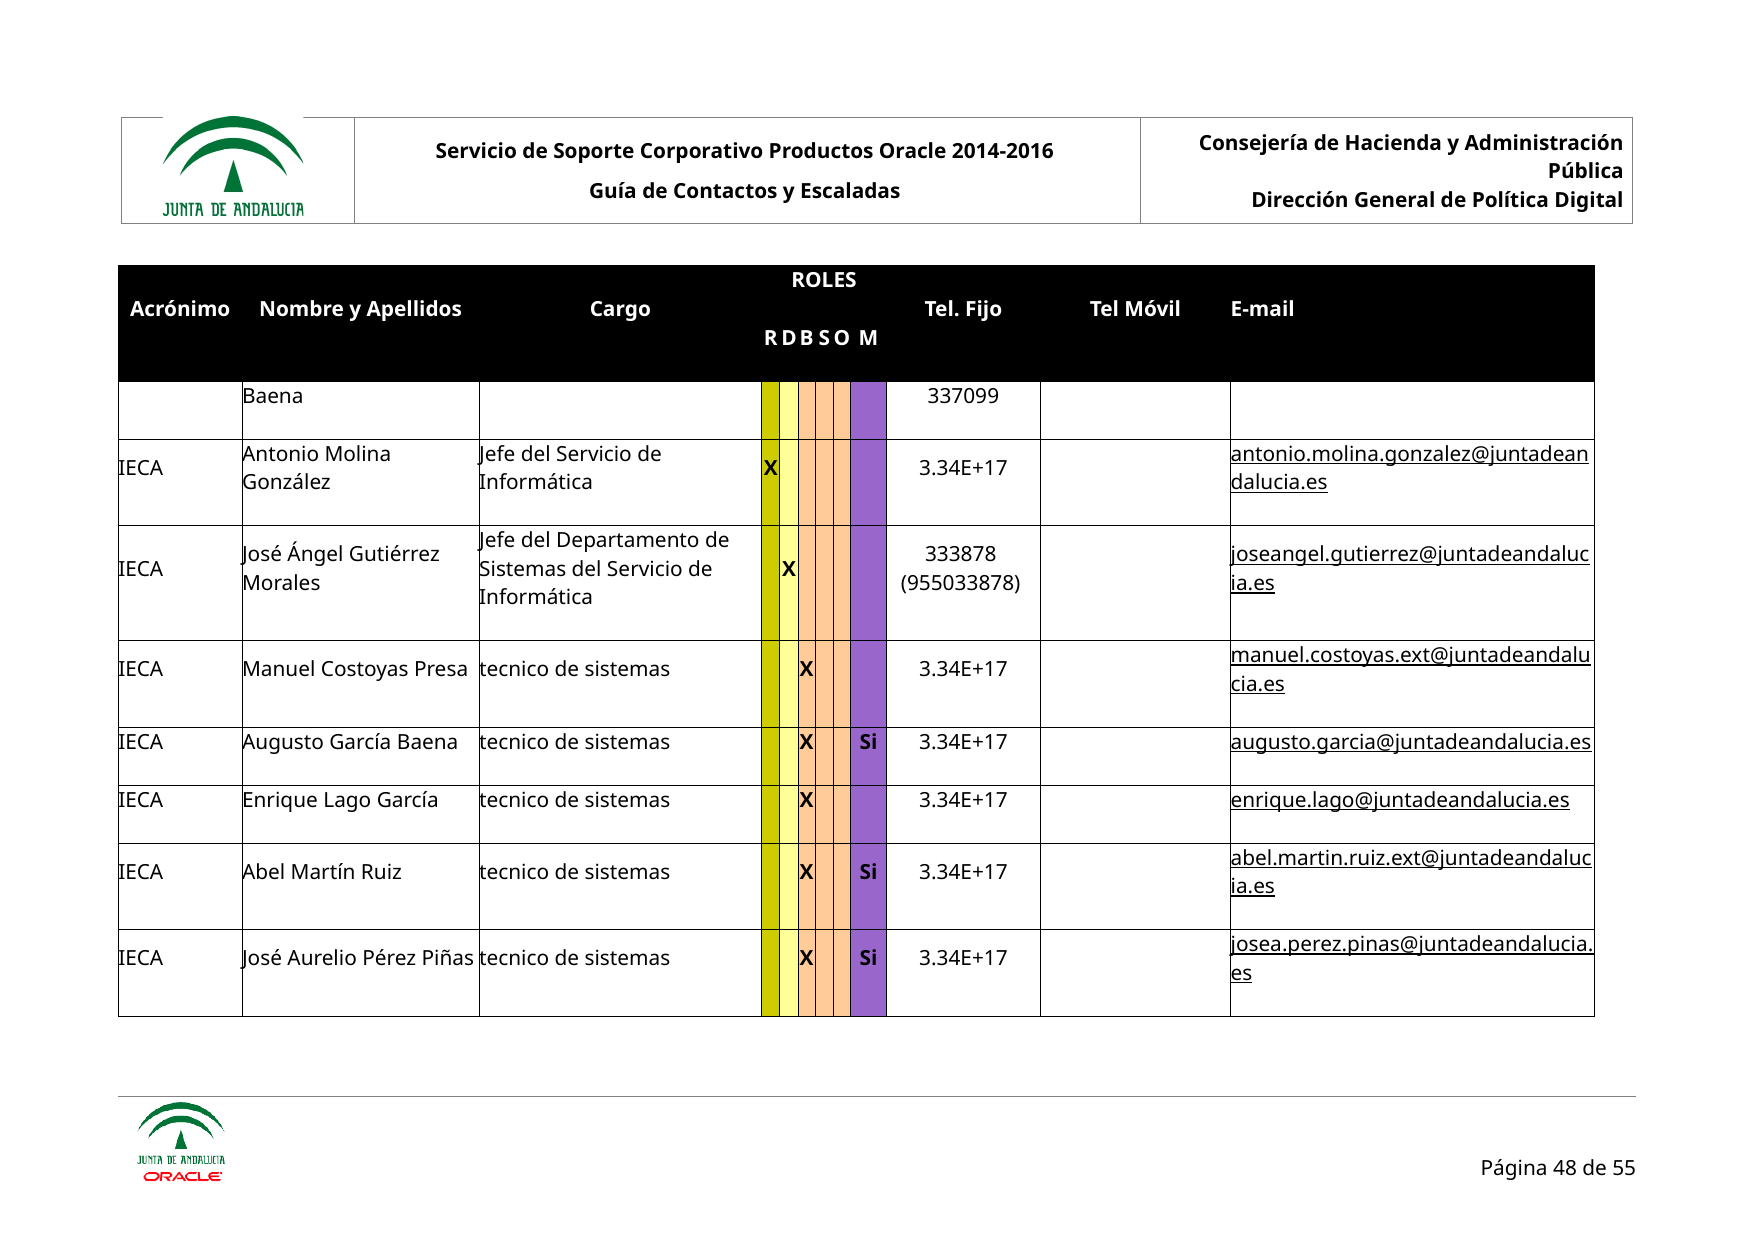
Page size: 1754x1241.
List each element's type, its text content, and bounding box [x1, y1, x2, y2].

picture [135, 1102, 226, 1185]
table_cell tecnico de sistemas [480, 786, 761, 843]
table_cell IECA [119, 641, 242, 727]
table_header E-mail [1231, 266, 1594, 381]
table_cell josea.perez.pinas@juntadeandalucia. [1231, 930, 1594, 953]
table_cell joseangel.gutierrez@juntadeandalucia.es [1231, 526, 1594, 640]
table_cell [480, 382, 761, 439]
table_cell [780, 641, 798, 727]
table_cell Si [851, 930, 886, 1016]
table_cell X [799, 641, 815, 727]
table_cell [799, 382, 815, 439]
table_cell [780, 844, 798, 929]
table_cell [119, 382, 242, 439]
table_cell [816, 382, 833, 439]
table_cell [834, 526, 850, 640]
table_cell 3,34E+017 [887, 641, 1040, 727]
table_cell Baena [243, 382, 479, 439]
table_cell [780, 930, 798, 1016]
table_cell [762, 641, 779, 727]
table_cell [834, 728, 850, 785]
table_cell X [799, 786, 815, 843]
table_cell [851, 526, 886, 640]
table_cell [851, 641, 886, 727]
table_cell X [799, 844, 815, 929]
table_cell abel.martin.ruiz.ext@juntadeandalucia.es [1231, 844, 1594, 929]
table_cell José Ángel Gutiérrez Morales [243, 526, 479, 640]
table_cell 3,34E+017 [887, 786, 1040, 843]
table_cell [834, 440, 850, 525]
table_cell B [799, 324, 815, 381]
table_cell tecnico de sistemas [480, 728, 761, 785]
table_cell 3,34E+017 [887, 440, 1040, 525]
table_cell augusto.garcia@juntadeandalucia.es [1231, 728, 1594, 785]
table_cell [851, 382, 886, 439]
table_cell 3,34E+017 [887, 930, 1040, 1016]
table_cell [780, 786, 798, 843]
table_cell X [799, 728, 815, 785]
table_header Tel. Fijo [887, 266, 1040, 381]
table_cell [816, 641, 833, 727]
table_cell Enrique Lago García [243, 786, 479, 843]
table_cell Jefe del Servicio de Informática [480, 440, 761, 525]
table_cell [816, 930, 833, 1016]
table_cell [799, 526, 815, 640]
table_cell Augusto García Baena [243, 728, 479, 785]
table_cell [816, 440, 833, 525]
table_cell [780, 728, 798, 785]
table_cell [834, 786, 850, 843]
table_cell [834, 382, 850, 439]
table_cell es [1231, 955, 1594, 1016]
table_cell José Aurelio Pérez Piñas [243, 930, 479, 1016]
table_cell IECA [119, 728, 242, 785]
table_cell X [780, 526, 798, 640]
table_cell IECA [119, 526, 242, 640]
table_cell [780, 382, 798, 439]
table_cell D [780, 324, 798, 381]
table_cell [1041, 728, 1230, 785]
table_cell antonio.molina.gonzalez@juntadeandalucia.es [1231, 440, 1594, 525]
table_cell IECA [119, 786, 242, 843]
table_cell R [762, 324, 779, 381]
table_cell [780, 440, 798, 525]
table_cell [1041, 786, 1230, 843]
table_cell [834, 930, 850, 1016]
table_cell tecnico de sistemas [480, 844, 761, 929]
table_cell [762, 844, 779, 929]
table_cell [816, 786, 833, 843]
table_cell [816, 526, 833, 640]
table_cell X [799, 930, 815, 1016]
table_cell Jefe del Departamento de Sistemas del Servicio de Informática [480, 526, 761, 640]
table_cell tecnico de sistemas [480, 930, 761, 1016]
table_header Cargo [480, 266, 761, 381]
table_cell [851, 440, 886, 525]
table_cell S [816, 324, 833, 381]
table_cell [762, 786, 779, 843]
table_header Tel Móvil [1041, 266, 1230, 381]
table_cell IECA [119, 844, 242, 929]
table_cell [834, 641, 850, 727]
table_cell 337099 [887, 382, 1040, 439]
table_cell [1041, 844, 1230, 929]
table_cell [816, 844, 833, 929]
table_cell M [851, 324, 886, 381]
table_cell [762, 526, 779, 640]
table_cell Si [851, 728, 886, 785]
table_cell X [762, 440, 779, 525]
table_cell [1231, 382, 1594, 439]
table_cell 3,34E+017 [887, 728, 1040, 785]
table_cell manuel.costoyas.ext@juntadeandalucia.es [1231, 641, 1594, 727]
table_cell enrique.lago@juntadeandalucia.es [1231, 786, 1594, 843]
table_header Nombre y Apellidos [243, 266, 479, 381]
table_cell tecnico de sistemas [480, 641, 761, 727]
table_cell IECA [119, 930, 242, 1016]
table_cell Si [851, 844, 886, 929]
table_cell [851, 786, 886, 843]
table_cell Abel Martín Ruiz [243, 844, 479, 929]
table_cell [834, 844, 850, 929]
table_header ROLES [762, 266, 886, 323]
table_cell [799, 440, 815, 525]
table_cell [1041, 526, 1230, 640]
table_cell Antonio Molina González [243, 440, 479, 525]
table_header Acrónimo [119, 266, 242, 381]
table_cell [1041, 440, 1230, 525]
table_cell 3,34E+017 [887, 844, 1040, 929]
table_cell 333878 (955033878) [887, 526, 1040, 640]
table_cell [1041, 930, 1230, 1016]
table_cell O [834, 324, 850, 381]
table_cell [762, 728, 779, 785]
picture [162, 116, 304, 216]
table_cell [762, 930, 779, 1016]
table_cell [1041, 382, 1230, 439]
table_cell IECA [119, 440, 242, 525]
table_cell Manuel Costoyas Presa [243, 641, 479, 727]
table_cell [816, 728, 833, 785]
table_cell [762, 382, 779, 439]
table_cell [1041, 641, 1230, 727]
